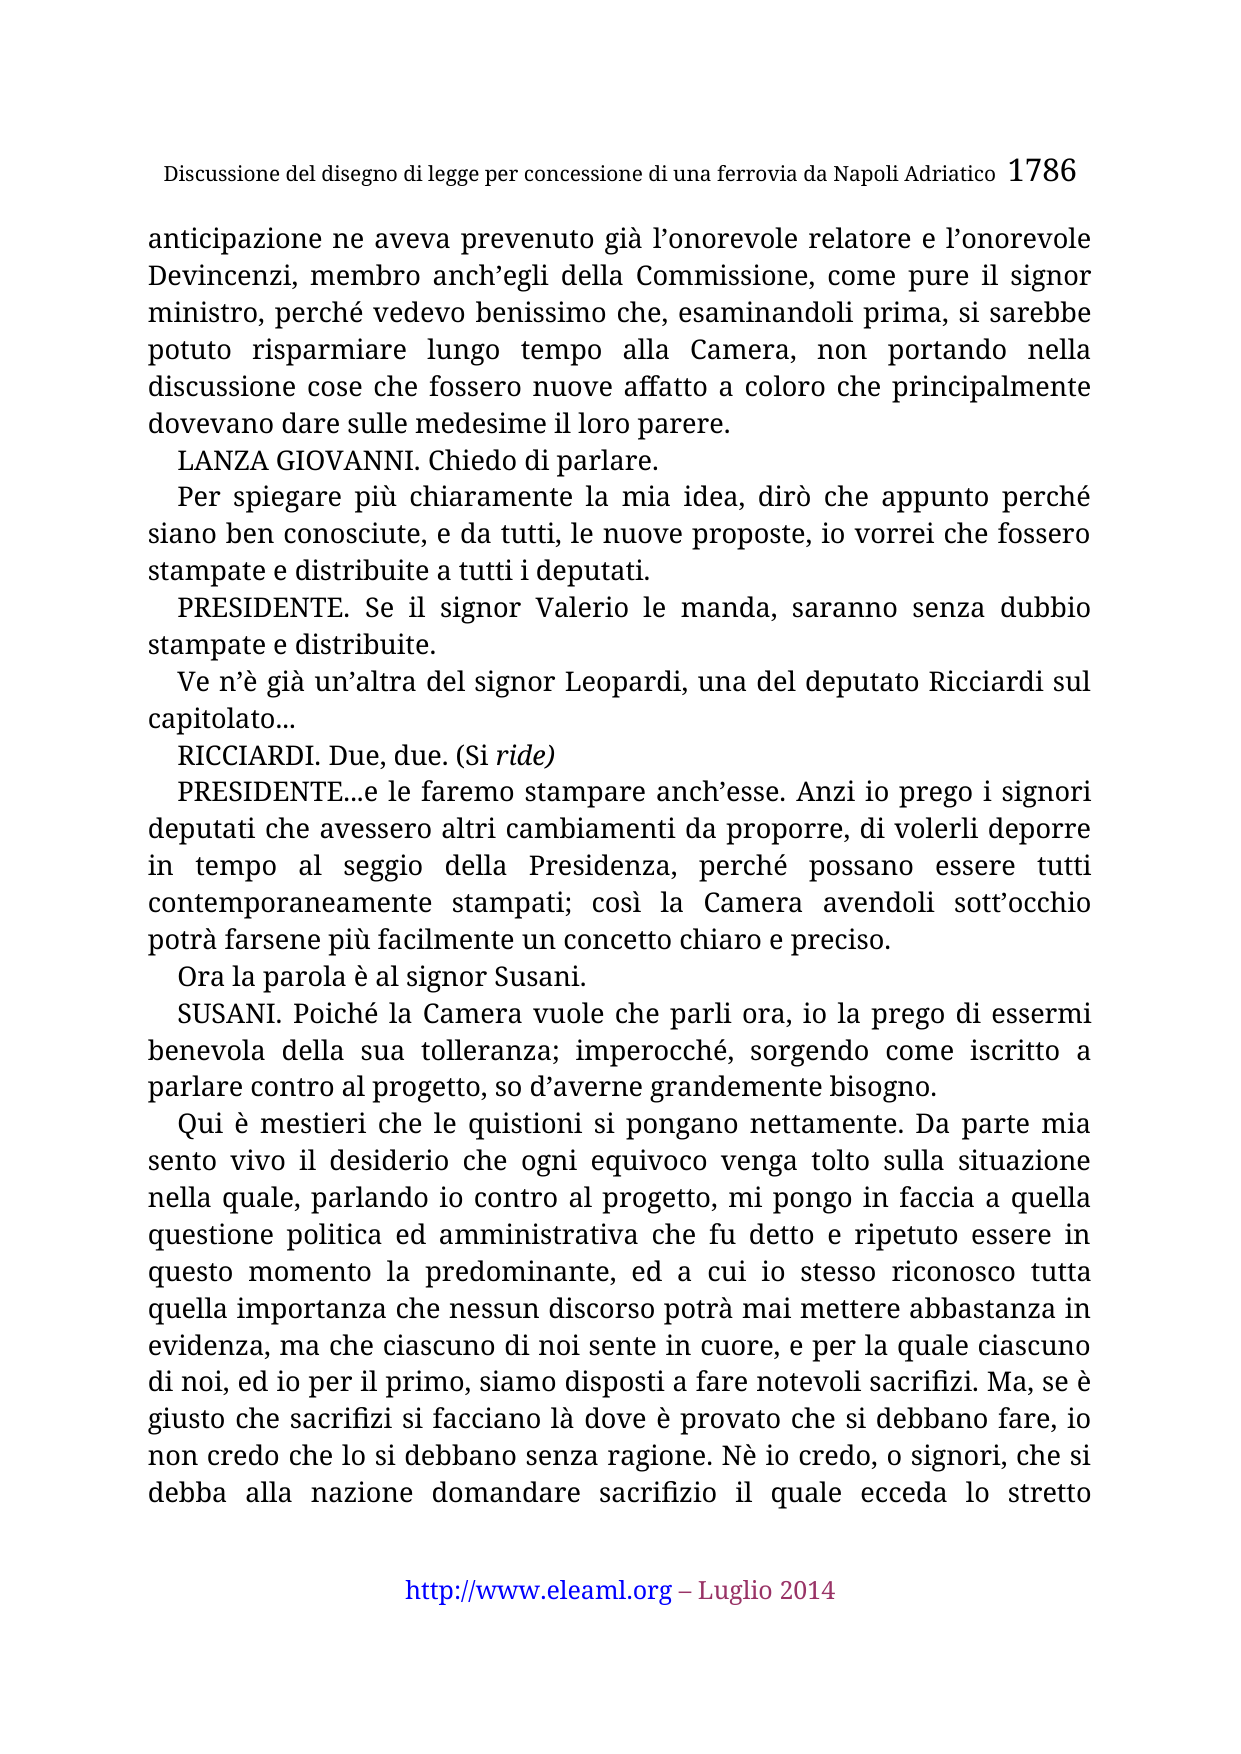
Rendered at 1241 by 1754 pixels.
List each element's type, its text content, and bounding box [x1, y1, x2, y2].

text PRESIDENTE. Se il signor Valerio le manda, saranno senza dubbio stampate e distribuite. [148, 588, 1093, 662]
text SUSANI. Poiché la Camera vuole che parli ora, io la prego di essermi benevola della sua tolleranza; imperocché, sorgendo come iscritto a parlare contro al progetto, so d’averne grandemente bisogno. [148, 994, 1093, 1105]
text Per spiegare più chiaramente la mia idea, dirò che appunto perché siano ben conosciute, e da tutti, le nuove proposte, io vorrei che fossero stampate e distribuite a tutti i deputati. [148, 478, 1093, 588]
text Ve n’è già un’altra del signor Leopardi, una del deputato Ricciardi sul capitolato... [148, 662, 1093, 736]
text LANZA GIOVANNI. Chiedo di parlare. [148, 441, 1093, 478]
text Ora la parola è al signor Susani. [148, 957, 1093, 994]
text Qui è mestieri che le quistioni si pongano nettamente. Da parte mia sento vivo il desiderio che ogni equivoco venga tolto sulla situazione nella quale, parlando io contro al progetto, mi pongo in faccia a quella questione politica ed amministrativa che fu detto e ripetuto essere in questo momento la predominante, ed a cui io stesso riconosco tutta quella importanza che nessun discorso potrà mai mettere abbastanza in evidenza, ma che ciascuno di noi sente in cuore, e per la quale ciascuno di noi, ed io per il primo, siamo disposti a fare notevoli sacrifizi. Ma, se è giusto che sacrifizi si facciano là dove è provato che si debbano fare, io non credo che lo si debbano senza ragione. Nè io credo, o signori, che si debba alla nazione domandare sacrifizio il quale ecceda lo stretto [148, 1105, 1093, 1510]
text RICCIARDI. Due, due. (Si ride) [148, 736, 1093, 773]
text anticipazione ne aveva prevenuto già l’onorevole relatore e l’onorevole Devincenzi, membro anch’egli della Commissione, come pure il signor ministro, perché vedevo benissimo che, esaminandoli prima, si sarebbe potuto risparmiare lungo tempo alla Camera, non portando nella discussione cose che fossero nuove affatto a coloro che principalmente dovevano dare sulle medesime il loro parere. [148, 220, 1093, 441]
text PRESIDENTE...e le faremo stampare anch’esse. Anzi io prego i signori deputati che avessero altri cambiamenti da proporre, di volerli deporre in tempo al seggio della Presidenza, perché possano essere tutti contemporaneamente stampati; così la Camera avendoli sott’occhio potrà farsene più facilmente un concetto chiaro e preciso. [148, 773, 1093, 957]
